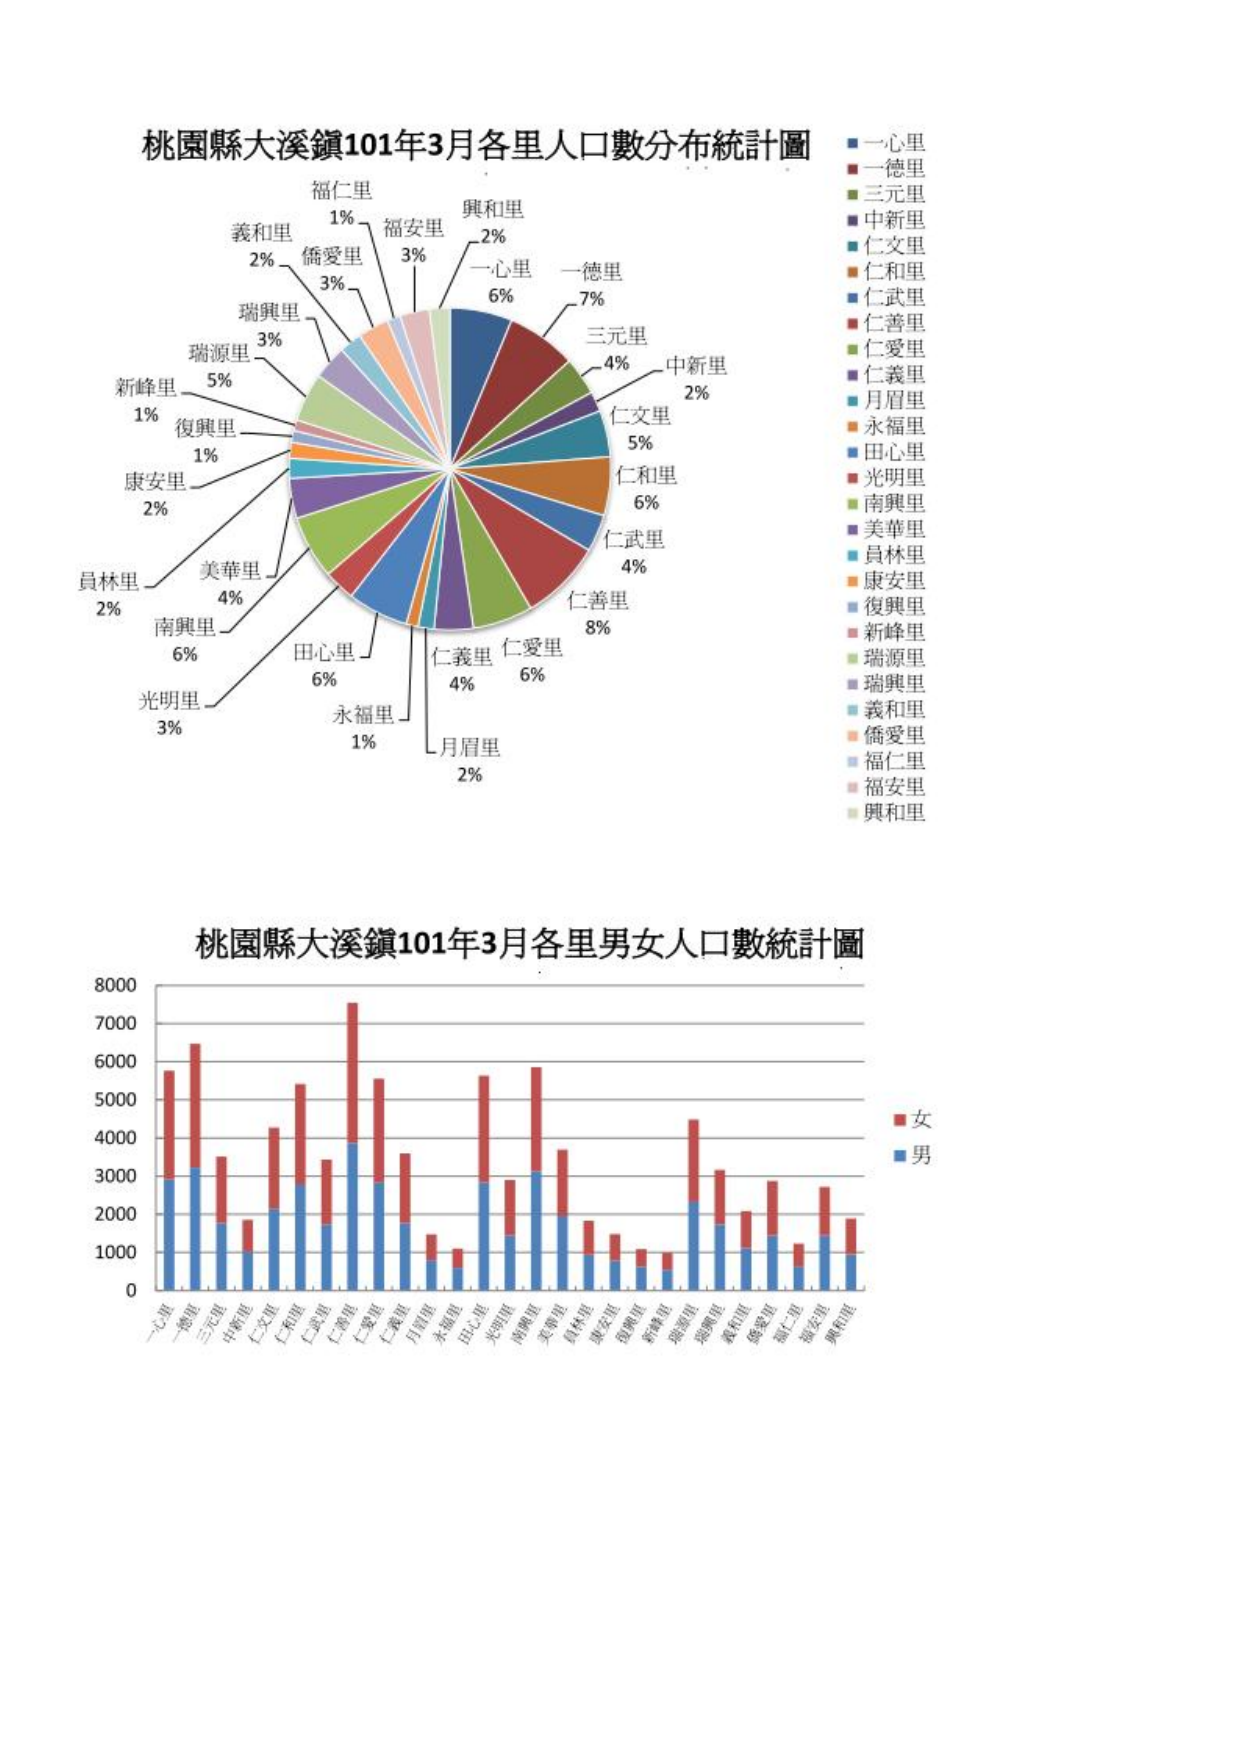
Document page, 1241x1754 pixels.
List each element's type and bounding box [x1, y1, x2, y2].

picture [75, 892, 944, 1362]
picture [75, 112, 944, 829]
